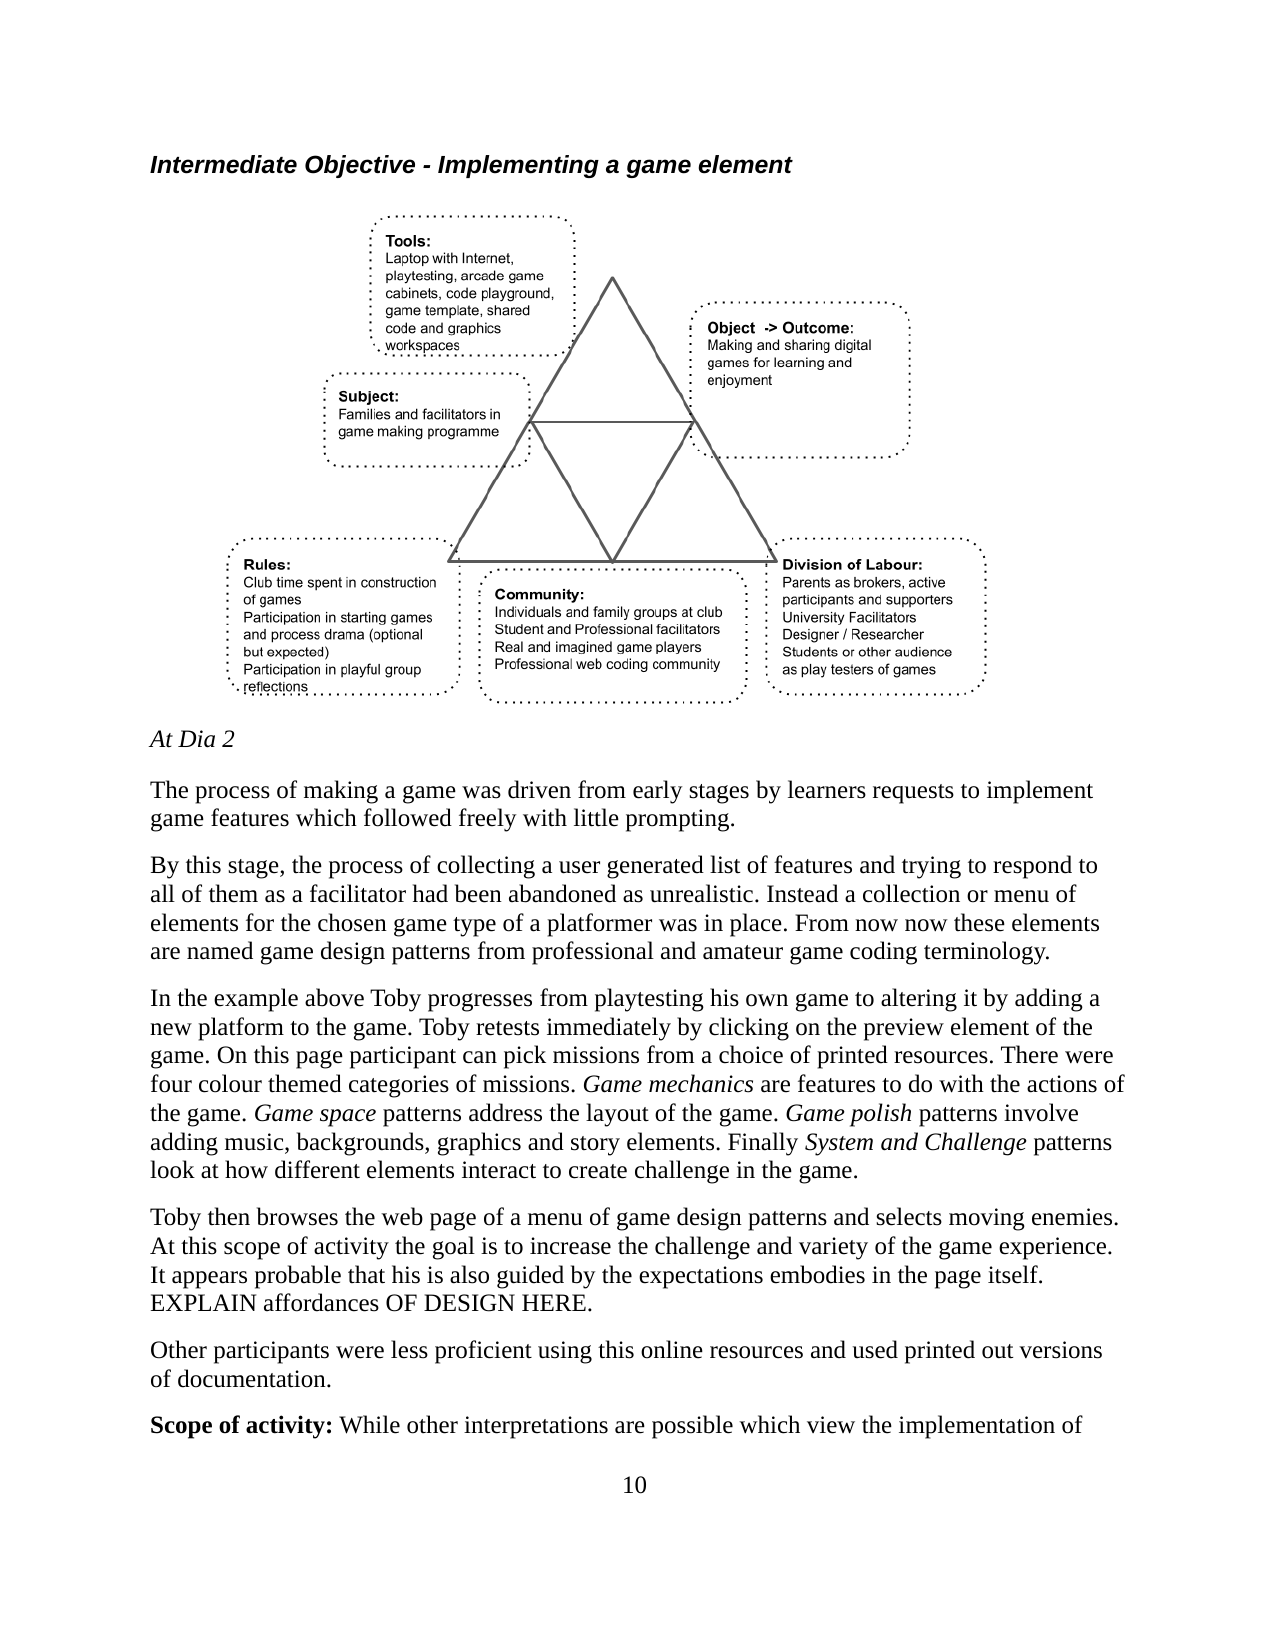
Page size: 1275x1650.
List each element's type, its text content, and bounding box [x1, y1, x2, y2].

text Other participants were less proficient using this online resources and used printed out versions of documentation. [150, 1335, 1125, 1393]
text The process of making a game was driven from early stages by learners requests to implement game features which followed freely with little prompting. [150, 775, 1125, 832]
text By this stage, the process of collecting a user generated list of features and trying to respond to all of them as a facilitator had been abandoned as unrealistic. Instead a collection or menu of elements for the chosen game type of a platformer was in place. From now now these elements are named game design patterns from professional and amateur game coding terminology. [150, 850, 1125, 965]
text At Dia 2 [150, 724, 1125, 753]
text In the example above Toby progresses from playtesting his own game to altering it by adding a new platform to the game. Toby retests immediately by clicking on the preview element of the game. On this page participant can pick missions from a choice of printed resources. There were four colour themed categories of missions. Game mechanics are features to do with the actions of the game. Game space patterns address the layout of the game. Game polish patterns involve adding music, backgrounds, graphics and story elements. Finally System and Challenge patterns look at how different elements interact to create challenge in the game. [150, 983, 1125, 1184]
picture [150, 191, 1077, 712]
text Scope of activity: While other interpretations are possible which view the implementation of [150, 1411, 1125, 1439]
subtitle Intermediate Objective - Implementing a game element [150, 150, 1125, 178]
text Toby then browses the web page of a menu of game design patterns and selects moving enemies. At this scope of activity the goal is to increase the challenge and variety of the game experience. It appears probable that his is also guided by the expectations embodies in the page itself. EXPLAIN affordances OF DESIGN HERE. [150, 1202, 1125, 1317]
